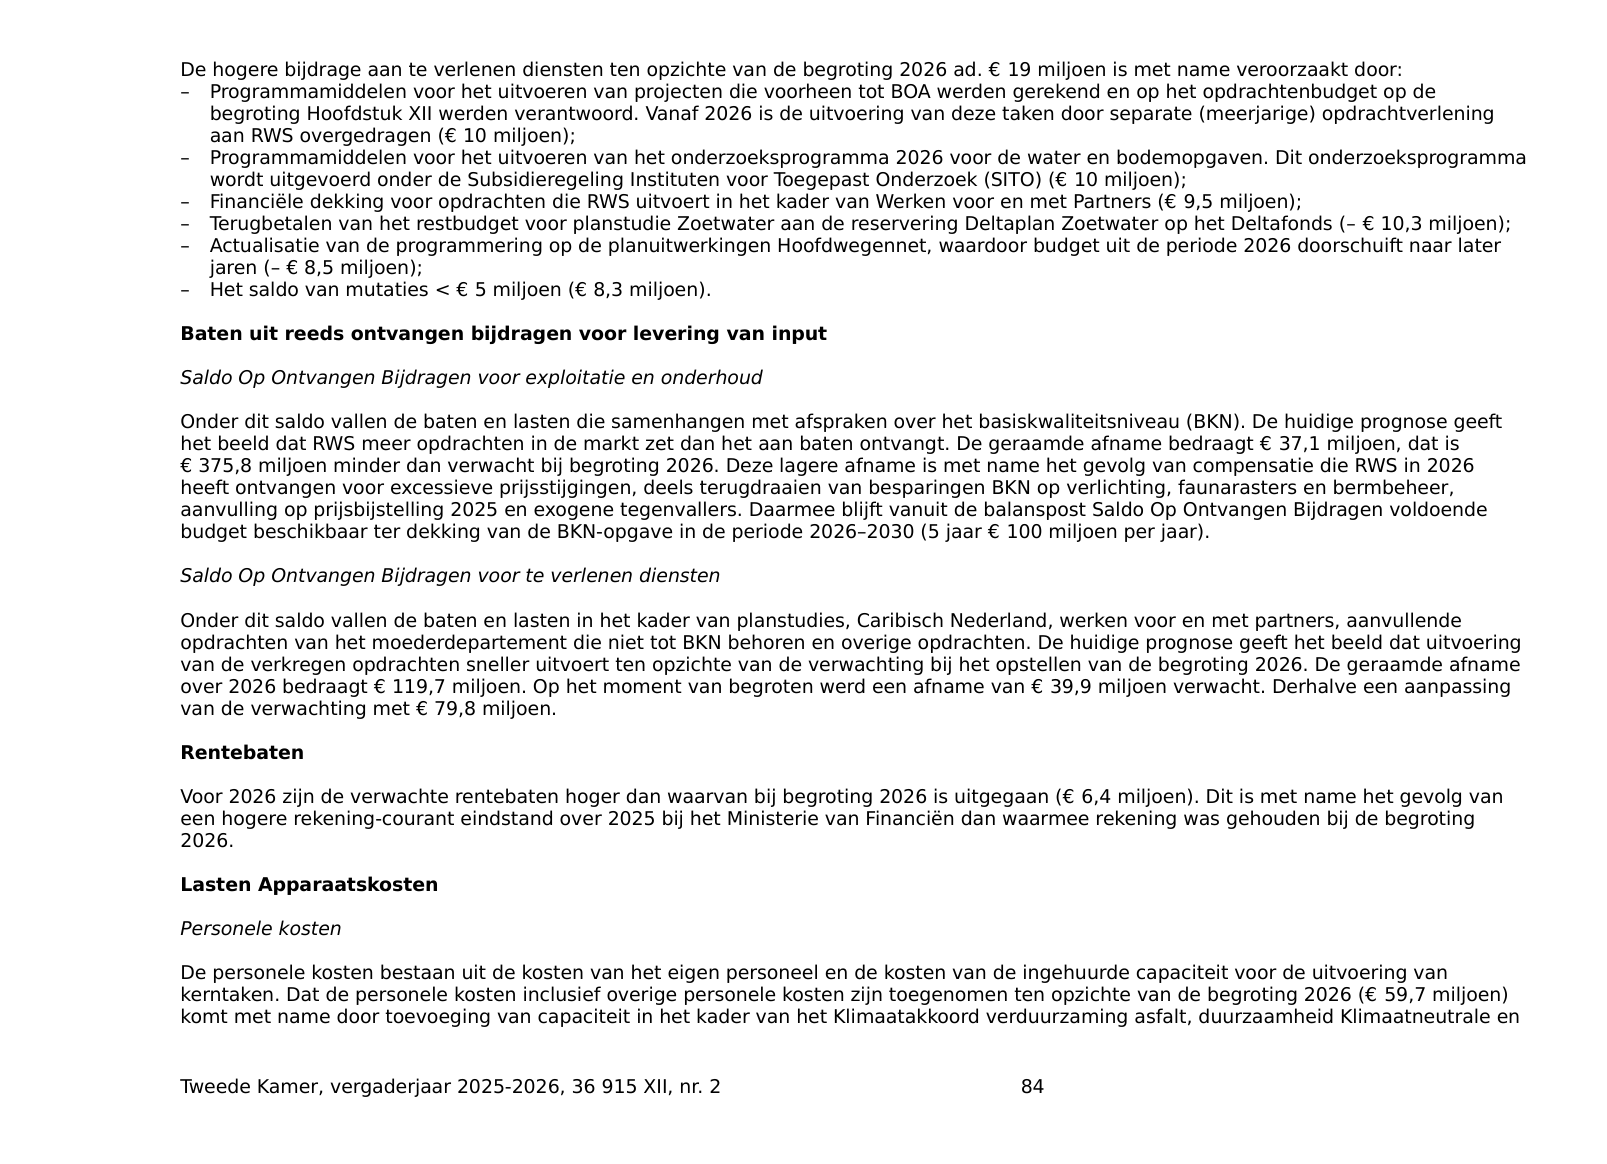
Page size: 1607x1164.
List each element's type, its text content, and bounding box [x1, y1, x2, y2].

text – Financiële dekking voor opdrachten die RWS uitvoert in het kader van Werken voor en met Partners (€ 9,5 miljoen); [180, 191, 1529, 213]
text Onder dit saldo vallen de baten en lasten die samenhangen met afspraken over het basiskwaliteitsniveau (BKN). De huidige prognose geeft het beeld dat RWS meer opdrachten in de markt zet dan het aan baten ontvangt. De geraamde afname bedraagt € 37,1 miljoen, dat is € 375,8 miljoen minder dan verwacht bij begroting 2026. Deze lagere afname is met name het gevolg van compensatie die RWS in 2026 heeft ontvangen voor excessieve prijsstijgingen, deels terugdraaien van besparingen BKN op verlichting, faunarasters en bermbeheer, aanvulling op prijsbijstelling 2025 en exogene tegenvallers. Daarmee blijft vanuit de balanspost Saldo Op Ontvangen Bijdragen voldoende budget beschikbaar ter dekking van de BKN-opgave in de periode 2026–2030 (5 jaar € 100 miljoen per jaar). [180, 411, 1529, 543]
text Onder dit saldo vallen de baten en lasten in het kader van planstudies, Caribisch Nederland, werken voor en met partners, aanvullende opdrachten van het moederdepartement die niet tot BKN behoren en overige opdrachten. De huidige prognose geeft het beeld dat uitvoering van de verkregen opdrachten sneller uitvoert ten opzichte van de verwachting bij het opstellen van de begroting 2026. De geraamde afname over 2026 bedraagt € 119,7 miljoen. Op het moment van begroten werd een afname van € 39,9 miljoen verwacht. Derhalve een aanpassing van de verwachting met € 79,8 miljoen. [180, 609, 1529, 719]
subtitle Rentebaten [180, 742, 1529, 764]
text – Programmamiddelen voor het uitvoeren van projecten die voorheen tot BOA werden gerekend en op het opdrachtenbudget op de begroting Hoofdstuk XII werden verantwoord. Vanaf 2026 is de uitvoering van deze taken door separate (meerjarige) opdrachtverlening aan RWS overgedragen (€ 10 miljoen); [180, 81, 1529, 147]
text De hogere bijdrage aan te verlenen diensten ten opzichte van de begroting 2026 ad. € 19 miljoen is met name veroorzaakt door: [180, 59, 1529, 81]
subtitle Saldo Op Ontvangen Bijdragen voor exploitatie en onderhoud [180, 367, 1529, 389]
subtitle Personele kosten [180, 918, 1529, 940]
subtitle Saldo Op Ontvangen Bijdragen voor te verlenen diensten [180, 565, 1529, 587]
text De personele kosten bestaan uit de kosten van het eigen personeel en de kosten van de ingehuurde capaciteit voor de uitvoering van kerntaken. Dat de personele kosten inclusief overige personele kosten zijn toegenomen ten opzichte van de begroting 2026 (€ 59,7 miljoen) komt met name door toevoeging van capaciteit in het kader van het Klimaatakkoord verduurzaming asfalt, duurzaamheid Klimaatneutrale en [180, 962, 1529, 1028]
text – Actualisatie van de programmering op de planuitwerkingen Hoofdwegennet, waardoor budget uit de periode 2026 doorschuift naar later jaren (– € 8,5 miljoen); [180, 235, 1529, 279]
text Voor 2026 zijn de verwachte rentebaten hoger dan waarvan bij begroting 2026 is uitgegaan (€ 6,4 miljoen). Dit is met name het gevolg van een hogere rekening-courant eindstand over 2025 bij het Ministerie van Financiën dan waarmee rekening was gehouden bij de begroting 2026. [180, 786, 1529, 852]
text – Programmamiddelen voor het uitvoeren van het onderzoeksprogramma 2026 voor de water en bodemopgaven. Dit onderzoeksprogramma wordt uitgevoerd onder de Subsidieregeling Instituten voor Toegepast Onderzoek (SITO) (€ 10 miljoen); [180, 147, 1529, 191]
text – Het saldo van mutaties < € 5 miljoen (€ 8,3 miljoen). [180, 279, 1529, 301]
text – Terugbetalen van het restbudget voor planstudie Zoetwater aan de reservering Deltaplan Zoetwater op het Deltafonds (– € 10,3 miljoen); [180, 213, 1529, 235]
subtitle Lasten Apparaatskosten [180, 874, 1529, 896]
subtitle Baten uit reeds ontvangen bijdragen voor levering van input [180, 323, 1529, 345]
